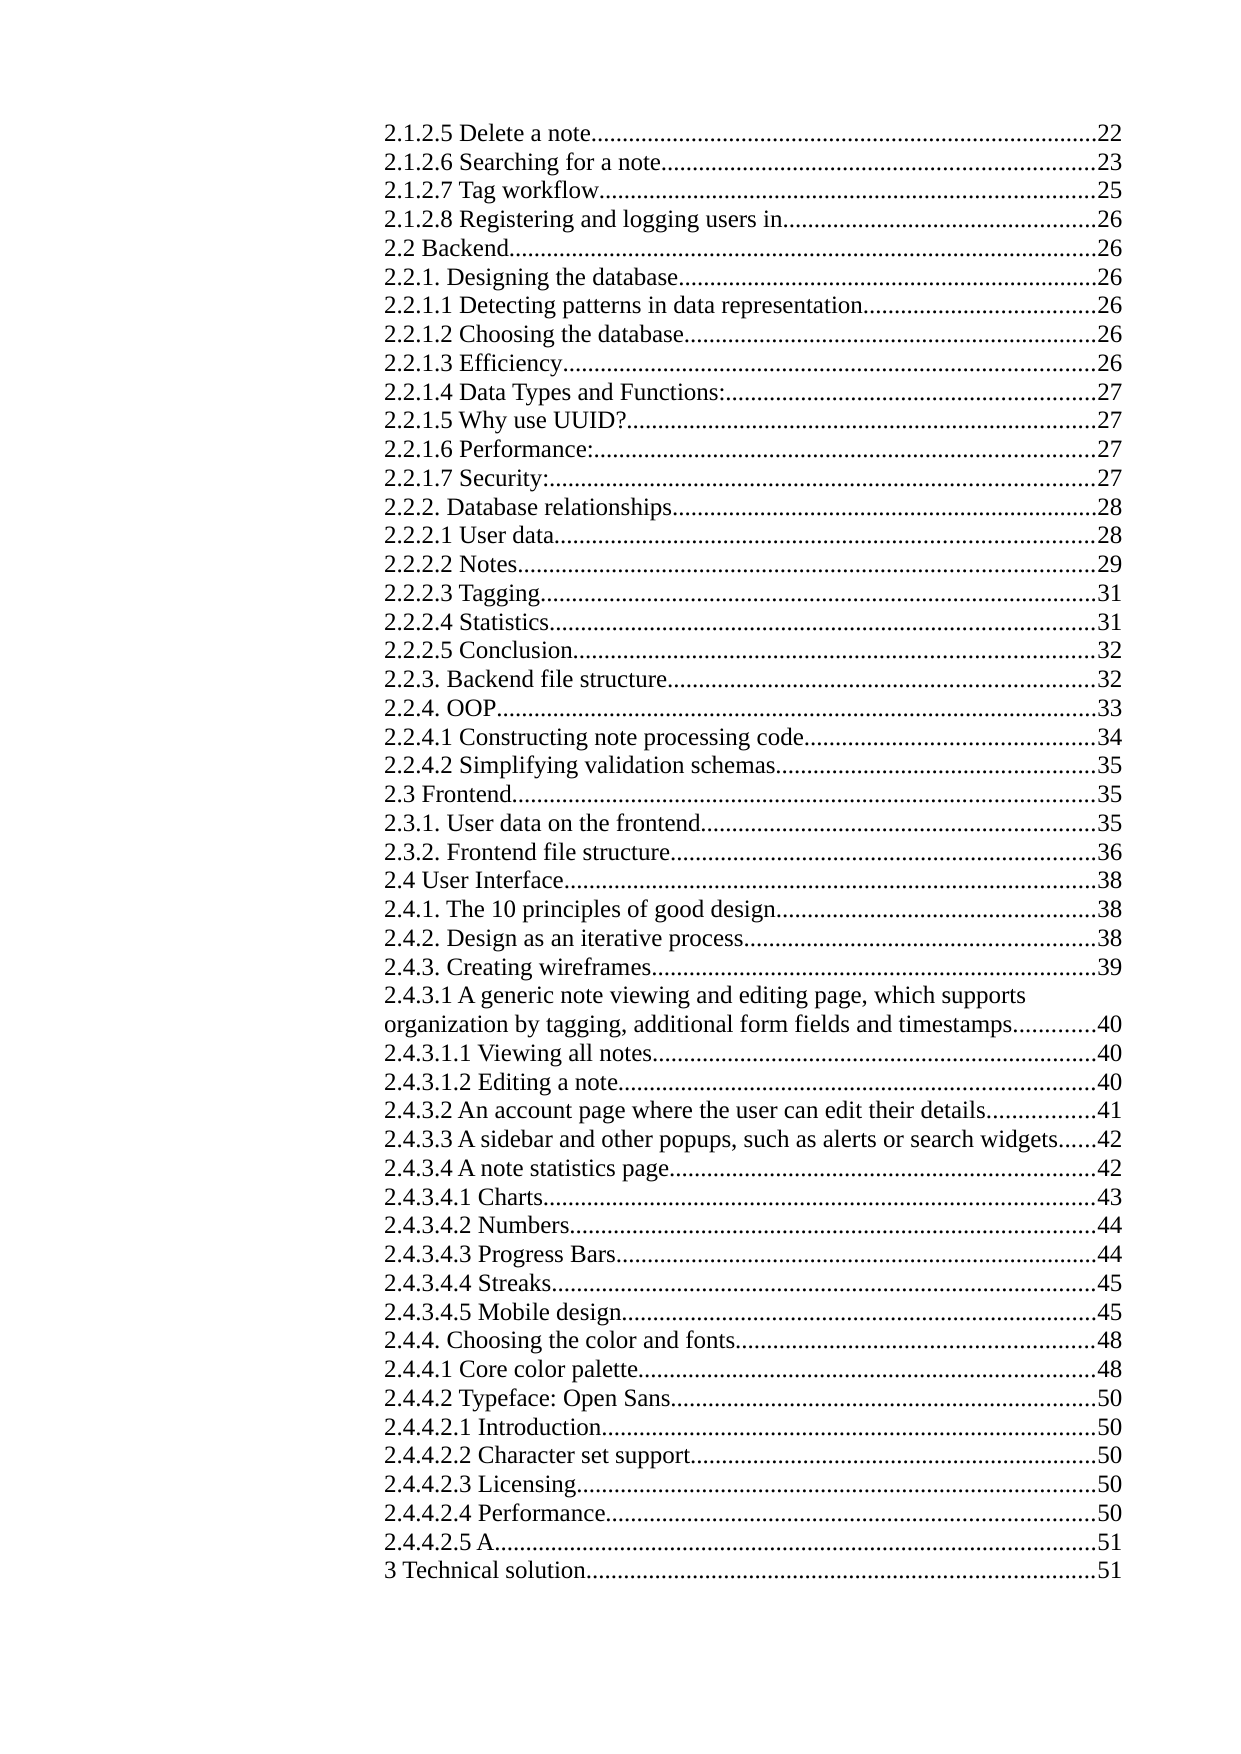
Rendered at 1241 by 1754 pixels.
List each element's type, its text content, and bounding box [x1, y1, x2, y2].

text 2.2.2.2 Notes 29 [384, 549, 1122, 578]
text 2.2.1.2 Choosing the database 26 [384, 319, 1122, 348]
text 2.2.1.3 Efficiency 26 [384, 348, 1122, 377]
text 2.4.3.1.1 Viewing all notes 40 [384, 1038, 1122, 1067]
text 2.2.1.6 Performance: 27 [384, 434, 1122, 463]
text 2.4.1. The 10 principles of good design 38 [384, 894, 1122, 923]
text 2.4.4.2.5 A 51 [384, 1527, 1122, 1556]
text 2.3.2. Frontend file structure 36 [384, 837, 1122, 866]
text 2.2.2.4 Statistics 31 [384, 607, 1122, 636]
text 2.1.2.8 Registering and logging users in 26 [384, 204, 1122, 233]
text 2.4.4.2.4 Performance 50 [384, 1498, 1122, 1527]
text 3 Technical solution 51 [384, 1556, 1122, 1584]
text 2.3 Frontend 35 [384, 779, 1122, 808]
text 2.2.3. Backend file structure 32 [384, 664, 1122, 693]
text 2.2.2.1 User data 28 [384, 521, 1122, 549]
text 2.2.2.3 Tagging 31 [384, 578, 1122, 607]
text 2.4.4.2.3 Licensing 50 [384, 1469, 1122, 1498]
text 2.2.1. Designing the database 26 [384, 262, 1122, 291]
text 2.2.1.4 Data Types and Functions: 27 [384, 377, 1122, 406]
text 2.2 Backend 26 [384, 233, 1122, 262]
text 2.4.3.3 A sidebar and other popups, such as alerts or search widgets 42 [384, 1124, 1122, 1153]
text 2.4.3.4.5 Mobile design 45 [384, 1297, 1122, 1326]
text 2.4.3.2 An account page where the user can edit their details 41 [384, 1096, 1122, 1124]
text 2.2.1.5 Why use UUID? 27 [384, 406, 1122, 434]
text 2.4.4.2.2 Character set support 50 [384, 1441, 1122, 1469]
text 2.4.3. Creating wireframes 39 [384, 952, 1122, 981]
text 2.4.4.2.1 Introduction 50 [384, 1412, 1122, 1441]
text 2.1.2.5 Delete a note 22 [384, 118, 1122, 147]
text 2.2.2. Database relationships 28 [384, 492, 1122, 521]
text 2.4.3.4 A note statistics page 42 [384, 1153, 1122, 1182]
text 2.2.4. OOP 33 [384, 693, 1122, 722]
text 2.3.1. User data on the frontend 35 [384, 808, 1122, 837]
text 2.2.1.1 Detecting patterns in data representation 26 [384, 291, 1122, 319]
text 2.4 User Interface 38 [384, 866, 1122, 894]
text 2.2.4.2 Simplifying validation schemas 35 [384, 751, 1122, 779]
text 2.4.4.2 Typeface: Open Sans 50 [384, 1383, 1122, 1412]
text 2.4.2. Design as an iterative process 38 [384, 923, 1122, 952]
text 2.4.3.4.2 Numbers 44 [384, 1211, 1122, 1239]
text 2.4.4.1 Core color palette 48 [384, 1354, 1122, 1383]
text 2.1.2.6 Searching for a note 23 [384, 147, 1122, 176]
text 2.4.3.1 A generic note viewing and editing page, which supports organization by tagging, additional form fields and timestamps. 40 [384, 981, 1122, 1038]
text 2.4.3.4.1 Charts 43 [384, 1182, 1122, 1211]
text 2.4.3.4.4 Streaks 45 [384, 1268, 1122, 1297]
text 2.1.2.7 Tag workflow 25 [384, 176, 1122, 204]
text 2.2.2.5 Conclusion 32 [384, 636, 1122, 664]
text 2.2.1.7 Security: 27 [384, 463, 1122, 492]
text 2.2.4.1 Constructing note processing code 34 [384, 722, 1122, 751]
text 2.4.3.4.3 Progress Bars 44 [384, 1239, 1122, 1268]
text 2.4.3.1.2 Editing a note 40 [384, 1067, 1122, 1096]
text 2.4.4. Choosing the color and fonts 48 [384, 1326, 1122, 1354]
